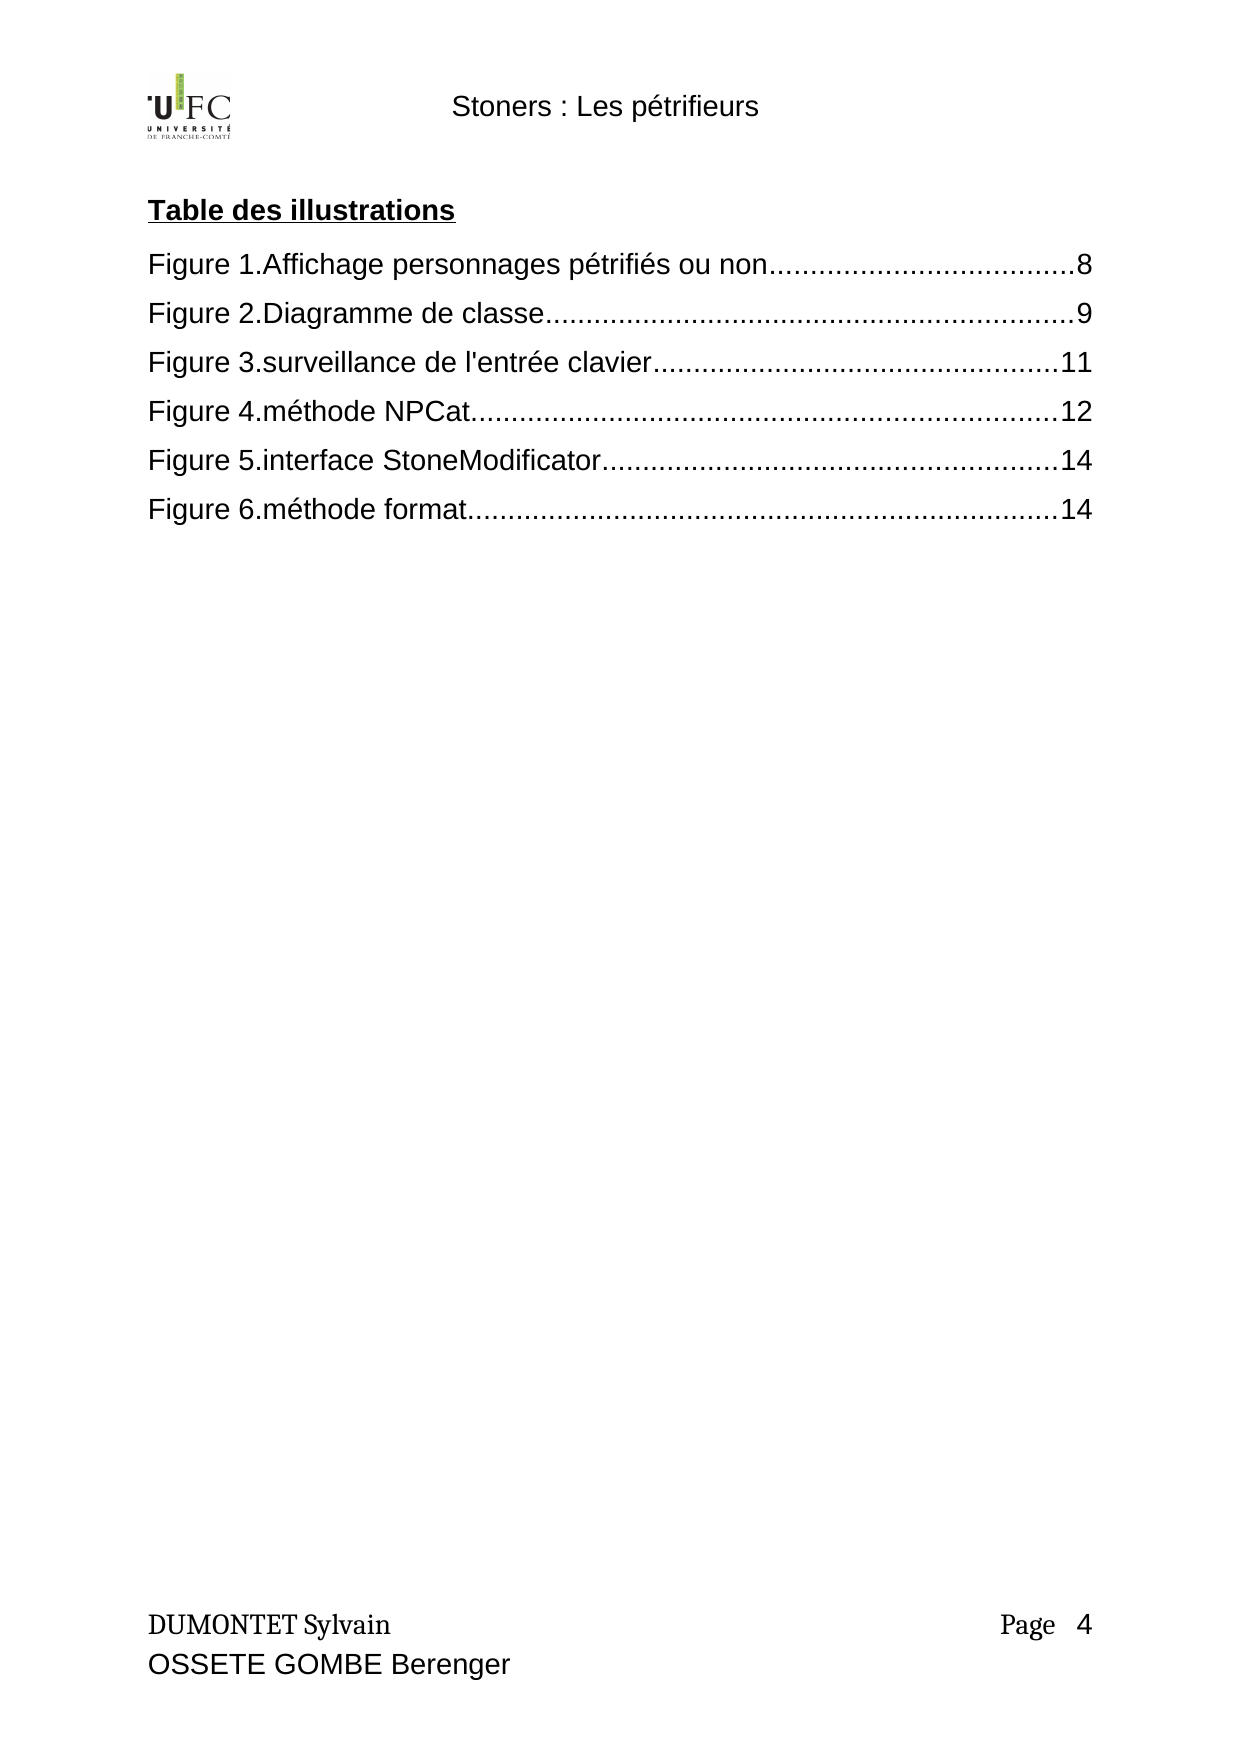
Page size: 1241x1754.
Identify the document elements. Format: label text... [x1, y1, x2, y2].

text Figure 1.Affichage personnages pétrifiés ou non 8 [148, 247, 1093, 281]
text Figure 6.méthode format 14 [148, 492, 1093, 525]
text Figure 3.surveillance de l'entrée clavier 11 [148, 345, 1093, 378]
text Figure 2.Diagramme de classe 9 [148, 296, 1093, 329]
text Figure 4.méthode NPCat 12 [148, 394, 1093, 427]
text Table des illustrations [148, 193, 1093, 226]
picture [147, 73, 231, 139]
text Figure 5.interface StoneModificator 14 [148, 443, 1093, 476]
